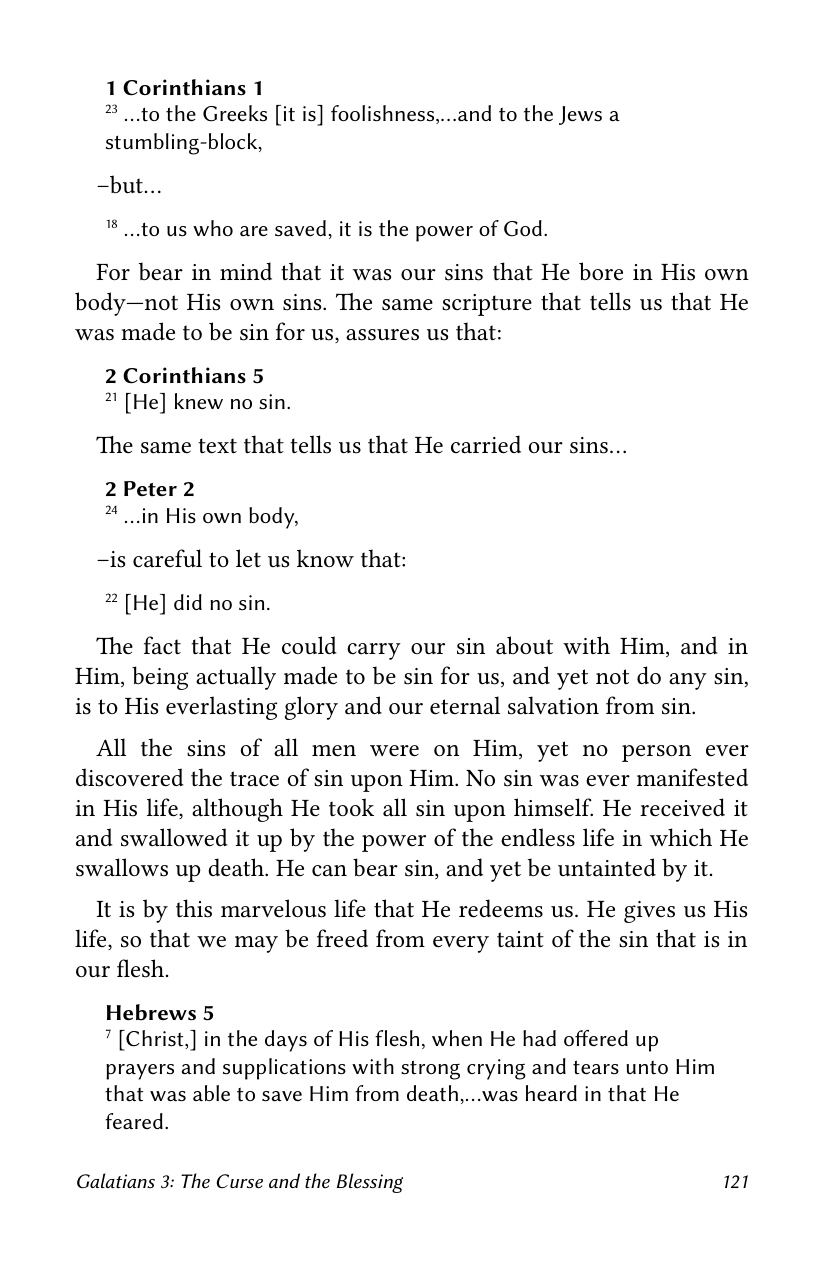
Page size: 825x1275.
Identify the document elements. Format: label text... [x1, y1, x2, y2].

text All the sins of all men were on Him, yet no person ever discovered the trace of sin upon Him. No sin was ever manifested in His life, although He took all sin upon himself. He received it and swallowed it up by the power of the endless life in which He swallows up death. He can bear sin, and yet be untainted by it. [75, 734, 750, 882]
text It is by this marvelous life that He redeems us. He gives us His life, so that we may be freed from every taint of the sin that is in our flesh. [75, 896, 750, 984]
text 21 [He] knew no sin. [105, 389, 720, 415]
text Hebrews 5 [105, 1000, 750, 1026]
text 18 ...to us who are saved, it is the power of God. [105, 216, 720, 242]
text 24 ...in His own body, [105, 502, 720, 529]
text The fact that He could carry our sin about with Him, and in Him, being actually made to be sin for us, and yet not do any sin, is to His everlasting glory and our eternal salvation from sin. [75, 632, 750, 721]
text 23 ...to the Greeks [it is] foolishness,...and to the Jews a stumbling-block, [105, 101, 720, 155]
text 22 [He] did no sin. [105, 590, 720, 616]
text For bear in mind that it was our sins that He bore in His own body—not His own sins. The same scripture that tells us that He was made to be sin for us, assures us that: [75, 258, 750, 347]
text The same text that tells us that He carried our sins… [75, 431, 750, 460]
text 7 [Christ,] in the days of His flesh, when He had offered up prayers and supplications with strong crying and tears unto Him that was able to save Him from death,...was heard in that He feared. [105, 1026, 720, 1135]
text 1 Corinthians 1 [105, 75, 750, 101]
text –but... [75, 171, 750, 199]
text 2 Corinthians 5 [105, 363, 750, 389]
text 2 Peter 2 [105, 476, 750, 502]
text –is careful to let us know that: [75, 545, 750, 573]
